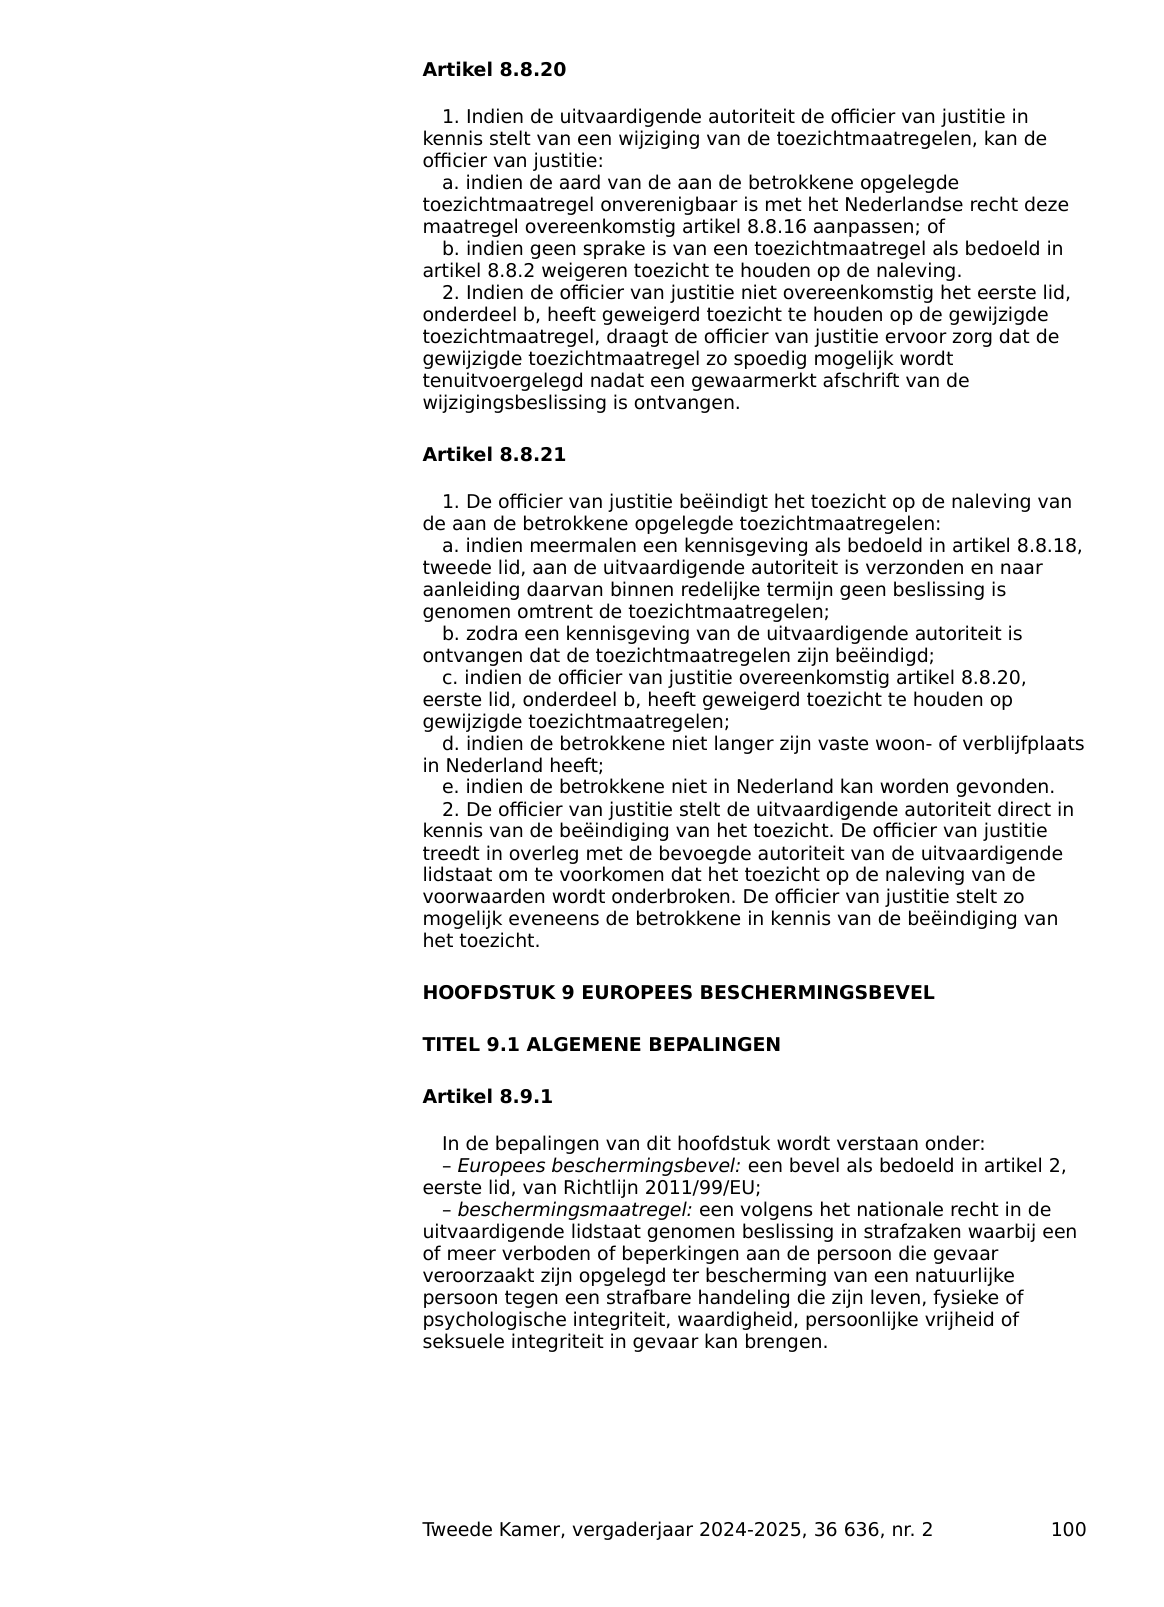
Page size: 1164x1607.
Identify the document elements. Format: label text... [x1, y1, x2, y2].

text d. indien de betrokkene niet langer zijn vaste woon- of verblijfplaats in Nederland heeft; [422, 732, 1087, 776]
text In de bepalingen van dit hoofdstuk wordt verstaan onder: [422, 1133, 1087, 1155]
text b. zodra een kennisgeving van de uitvaardigende autoriteit is ontvangen dat de toezichtmaatregelen zijn beëindigd; [422, 623, 1087, 667]
text – Europees beschermingsbevel: een bevel als bedoeld in artikel 2, eerste lid, van Richtlijn 2011/99/EU; [422, 1155, 1087, 1199]
subtitle Artikel 8.8.20 [422, 59, 1087, 81]
text b. indien geen sprake is van een toezichtmaatregel als bedoeld in artikel 8.8.2 weigeren toezicht te houden op de naleving. [422, 238, 1087, 282]
subtitle Artikel 8.9.1 [422, 1086, 1087, 1108]
text – beschermingsmaatregel: een volgens het nationale recht in de uitvaardigende lidstaat genomen beslissing in strafzaken waarbij een of meer verboden of beperkingen aan de persoon die gevaar veroorzaakt zijn opgelegd ter bescherming van een natuurlijke persoon tegen een strafbare handeling die zijn leven, fysieke of psychologische integriteit, waardigheid, persoonlijke vrijheid of seksuele integriteit in gevaar kan brengen. [422, 1199, 1087, 1353]
text e. indien de betrokkene niet in Nederland kan worden gevonden. [422, 776, 1087, 798]
subtitle Artikel 8.8.21 [422, 444, 1087, 466]
text 2. De officier van justitie stelt de uitvaardigende autoriteit direct in kennis van de beëindiging van het toezicht. De officier van justitie treedt in overleg met de bevoegde autoriteit van de uitvaardigende lidstaat om te voorkomen dat het toezicht op de naleving van de voorwaarden wordt onderbroken. De officier van justitie stelt zo mogelijk eveneens de betrokkene in kennis van de beëindiging van het toezicht. [422, 798, 1087, 952]
text c. indien de officier van justitie overeenkomstig artikel 8.8.20, eerste lid, onderdeel b, heeft geweigerd toezicht te houden op gewijzigde toezichtmaatregelen; [422, 667, 1087, 732]
text 1. De officier van justitie beëindigt het toezicht op de naleving van de aan de betrokkene opgelegde toezichtmaatregelen: [422, 491, 1087, 535]
text a. indien meermalen een kennisgeving als bedoeld in artikel 8.8.18, tweede lid, aan de uitvaardigende autoriteit is verzonden en naar aanleiding daarvan binnen redelijke termijn geen beslissing is genomen omtrent de toezichtmaatregelen; [422, 535, 1087, 623]
text 1. Indien de uitvaardigende autoriteit de officier van justitie in kennis stelt van een wijziging van de toezichtmaatregelen, kan de officier van justitie: [422, 106, 1087, 172]
subtitle TITEL 9.1 ALGEMENE BEPALINGEN [422, 1034, 1087, 1056]
subtitle HOOFDSTUK 9 EUROPEES BESCHERMINGSBEVEL [422, 982, 1087, 1004]
text a. indien de aard van de aan de betrokkene opgelegde toezichtmaatregel onverenigbaar is met het Nederlandse recht deze maatregel overeenkomstig artikel 8.8.16 aanpassen; of [422, 172, 1087, 238]
text 2. Indien de officier van justitie niet overeenkomstig het eerste lid, onderdeel b, heeft geweigerd toezicht te houden op de gewijzigde toezichtmaatregel, draagt de officier van justitie ervoor zorg dat de gewijzigde toezichtmaatregel zo spoedig mogelijk wordt tenuitvoergelegd nadat een gewaarmerkt afschrift van de wijzigingsbeslissing is ontvangen. [422, 282, 1087, 414]
